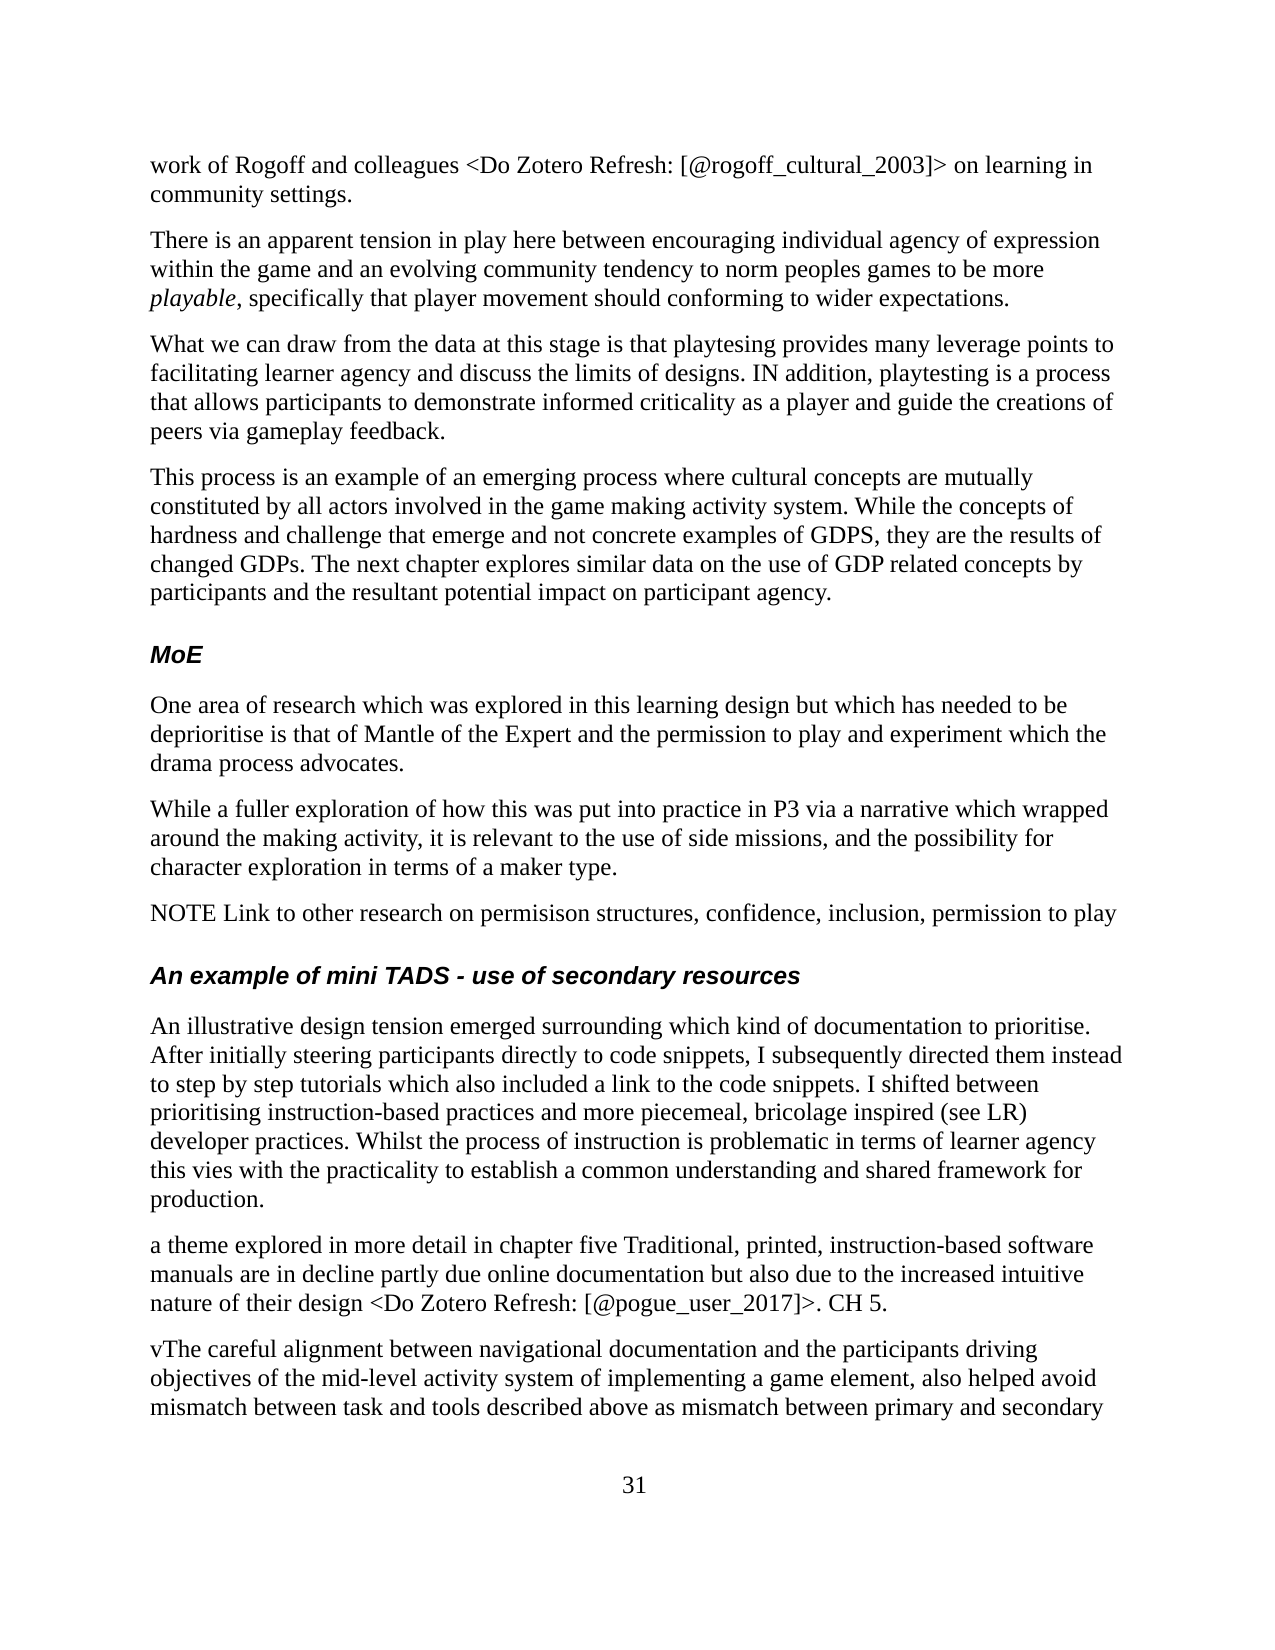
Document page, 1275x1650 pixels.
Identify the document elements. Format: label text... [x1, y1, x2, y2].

text There is an apparent tension in play here between encouraging individual agency of expression within the game and an evolving community tendency to norm peoples games to be more playable, specifically that player movement should conforming to wider expectations. [150, 225, 1125, 312]
text vThe careful alignment between navigational documentation and the participants driving objectives of the mid-level activity system of implementing a game element, also helped avoid mismatch between task and tools described above as mismatch between primary and secondary [150, 1334, 1125, 1421]
text NOTE Link to other research on permisison structures, confidence, inclusion, permission to play [150, 898, 1125, 927]
text One area of research which was explored in this learning design but which has needed to be deprioritise is that of Mantle of the Expert and the permission to play and experiment which the drama process advocates. [150, 690, 1125, 776]
subtitle MoE [150, 640, 1125, 669]
subtitle An example of mini TADS - use of secondary resources [150, 961, 1125, 990]
text a theme explored in more detail in chapter five Traditional, printed, instruction-based software manuals are in decline partly due online documentation but also due to the increased intuitive nature of their design <Do Zotero Refresh: [@pogue_user_2017]>. CH 5. [150, 1230, 1125, 1317]
text This process is an example of an emerging process where cultural concepts are mutually constituted by all actors involved in the game making activity system. While the concepts of hardness and challenge that emerge and not concrete examples of GDPS, they are the results of changed GDPs. The next chapter explores similar data on the use of GDP related concepts by participants and the resultant potential impact on participant agency. [150, 462, 1125, 606]
text work of Rogoff and colleagues <Do Zotero Refresh: [@rogoff_cultural_2003]> on learning in community settings. [150, 150, 1125, 207]
text While a fuller exploration of how this was put into practice in P3 via a narrative which wrapped around the making activity, it is relevant to the use of side missions, and the possibility for character exploration in terms of a maker type. [150, 794, 1125, 881]
text An illustrative design tension emerged surrounding which kind of documentation to prioritise. After initially steering participants directly to code snippets, I subsequently directed them instead to step by step tutorials which also included a link to the code snippets. I shifted between prioritising instruction-based practices and more piecemeal, bricolage inspired (see LR) developer practices. Whilst the process of instruction is problematic in terms of learner agency this vies with the practicality to establish a common understanding and shared framework for production. [150, 1011, 1125, 1212]
text What we can draw from the data at this stage is that playtesing provides many leverage points to facilitating learner agency and discuss the limits of designs. IN addition, playtesting is a process that allows participants to demonstrate informed criticality as a player and guide the creations of peers via gameplay feedback. [150, 329, 1125, 444]
